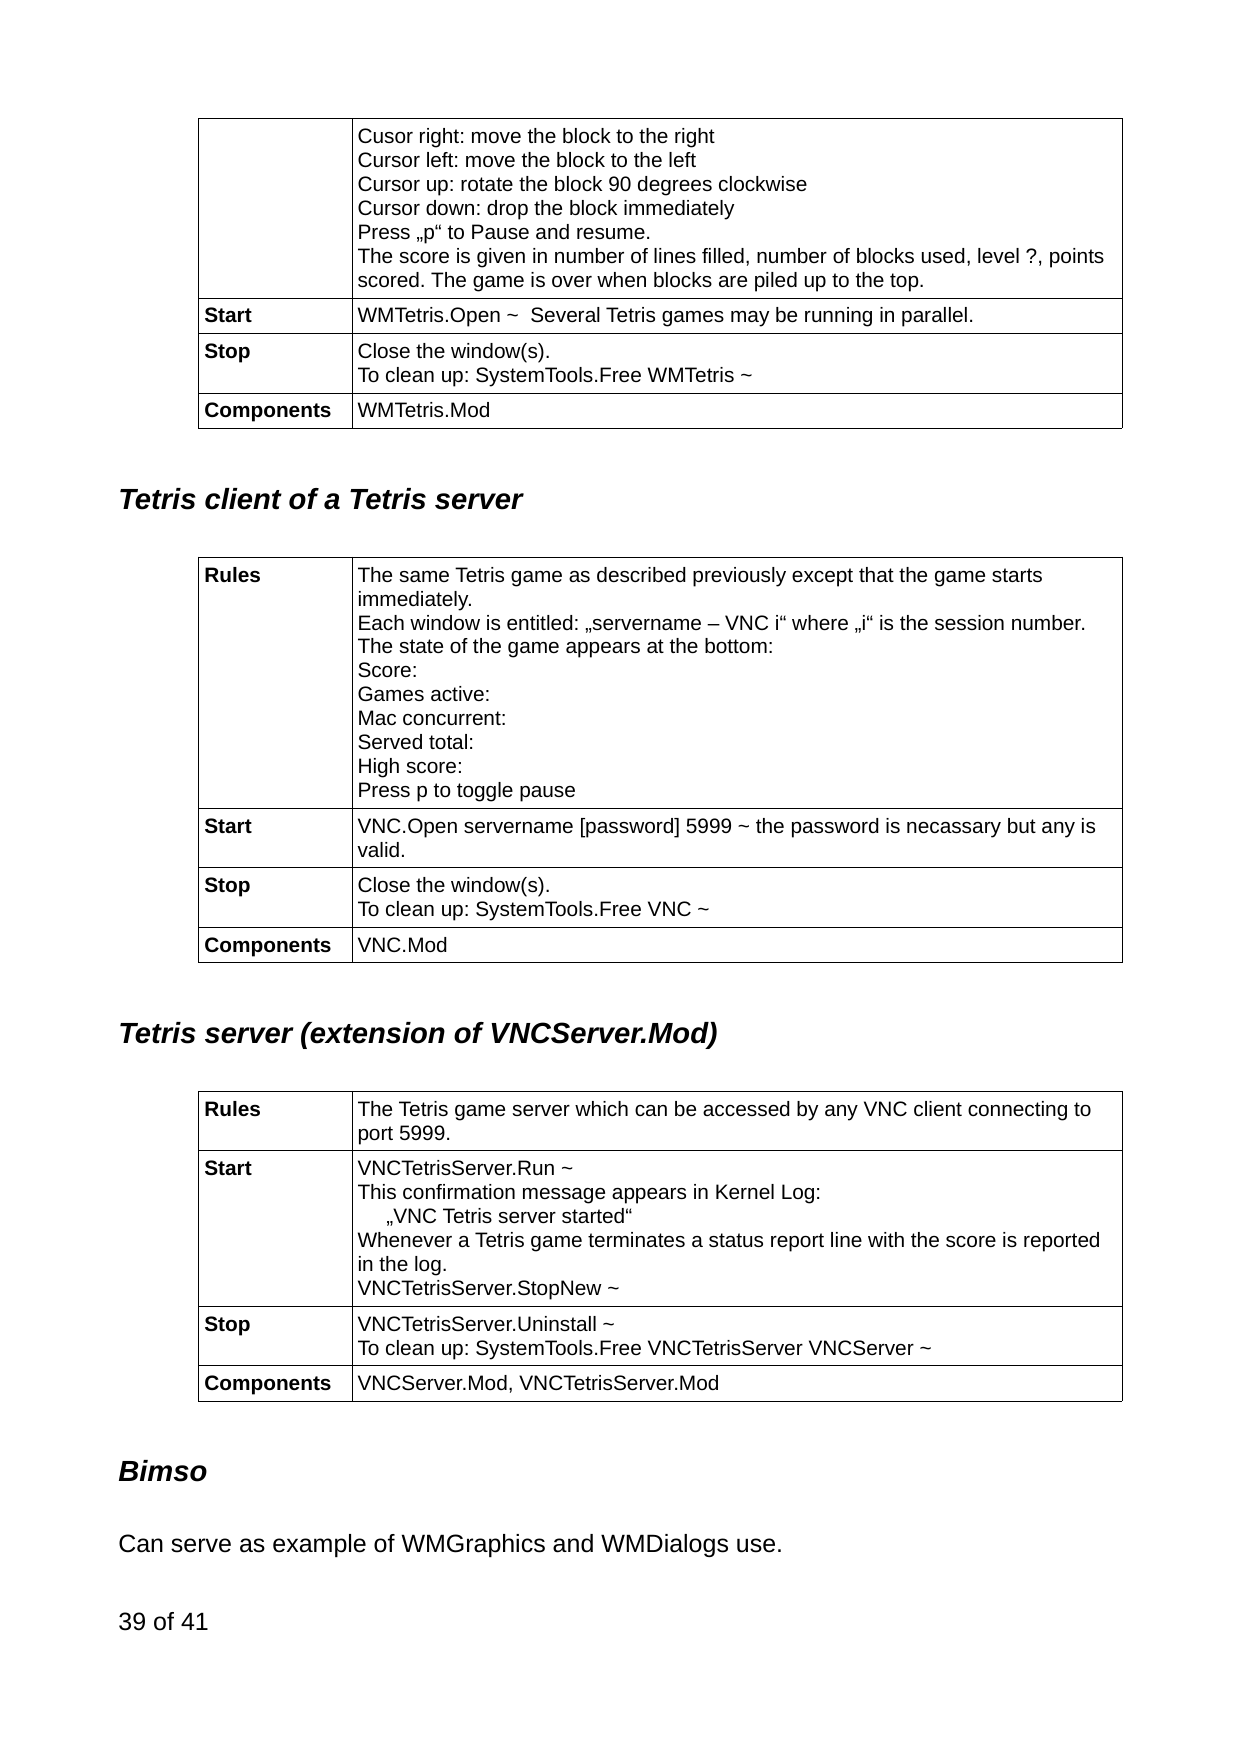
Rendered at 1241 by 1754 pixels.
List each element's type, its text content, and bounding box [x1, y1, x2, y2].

text Can serve as example of WMGraphics and WMDialogs use. [118, 1529, 1122, 1558]
table_cell Components [199, 1366, 352, 1401]
table_cell Start [199, 299, 352, 333]
table_cell Stop [199, 334, 352, 392]
table_cell Stop [199, 1307, 352, 1365]
table_cell WMTetris.Mod [353, 394, 1122, 428]
table_cell Close the window(s). To clean up: SystemTools.Free VNC ~ [353, 868, 1122, 927]
table_cell VNC.Mod [353, 928, 1122, 962]
table_header Rules [199, 558, 352, 808]
subtitle Tetris client of a Tetris server [118, 482, 1122, 515]
table_cell VNCTetrisServer.Run ~ This confirmation message appears in Kernel Log: „VNC Tetris server started“ Whenever a Tetris game terminates a status report line with the score is reported in the log. VNCTetrisServer.StopNew ~ [353, 1151, 1122, 1306]
table_cell Close the window(s). To clean up: SystemTools.Free WMTetris ~ [353, 334, 1122, 392]
table_cell Start [199, 1151, 352, 1306]
table_cell VNCServer.Mod, VNCTetrisServer.Mod [353, 1366, 1122, 1401]
table_cell Start [199, 809, 352, 867]
table_header The Tetris game server which can be accessed by any VNC client connecting to port 5999. [353, 1092, 1122, 1150]
table_cell WMTetris.Open ~ Several Tetris games may be running in parallel. [353, 299, 1122, 333]
table_header The same Tetris game as described previously except that the game starts immediately. Each window is entitled: „servername – VNC i“ where „i“ is the session number. The state of the game appears at the bottom: Score: Games active: Mac concurrent: Served total: High score: Press p to toggle pause [353, 558, 1122, 808]
table_cell Stop [199, 868, 352, 927]
subtitle Bimso [118, 1454, 1122, 1488]
table_header Rules [199, 1092, 352, 1150]
table_cell VNC.Open servername [password] 5999 ~ the password is necassary but any is valid. [353, 809, 1122, 867]
table_cell Components [199, 394, 352, 428]
table_cell VNCTetrisServer.Uninstall ~ To clean up: SystemTools.Free VNCTetrisServer VNCServer ~ [353, 1307, 1122, 1365]
table_header Cusor right: move the block to the right Cursor left: move the block to the left Cursor up: rotate the block 90 degrees clockwise Cursor down: drop the block immediately Press „p“ to Pause and resume. The score is given in number of lines filled, number of blocks used, level ?, points scored. The game is over when blocks are piled up to the top. [353, 119, 1122, 297]
table_cell Components [199, 928, 352, 962]
table_header [199, 119, 352, 297]
subtitle Tetris server (extension of VNCServer.Mod) [118, 1016, 1122, 1049]
